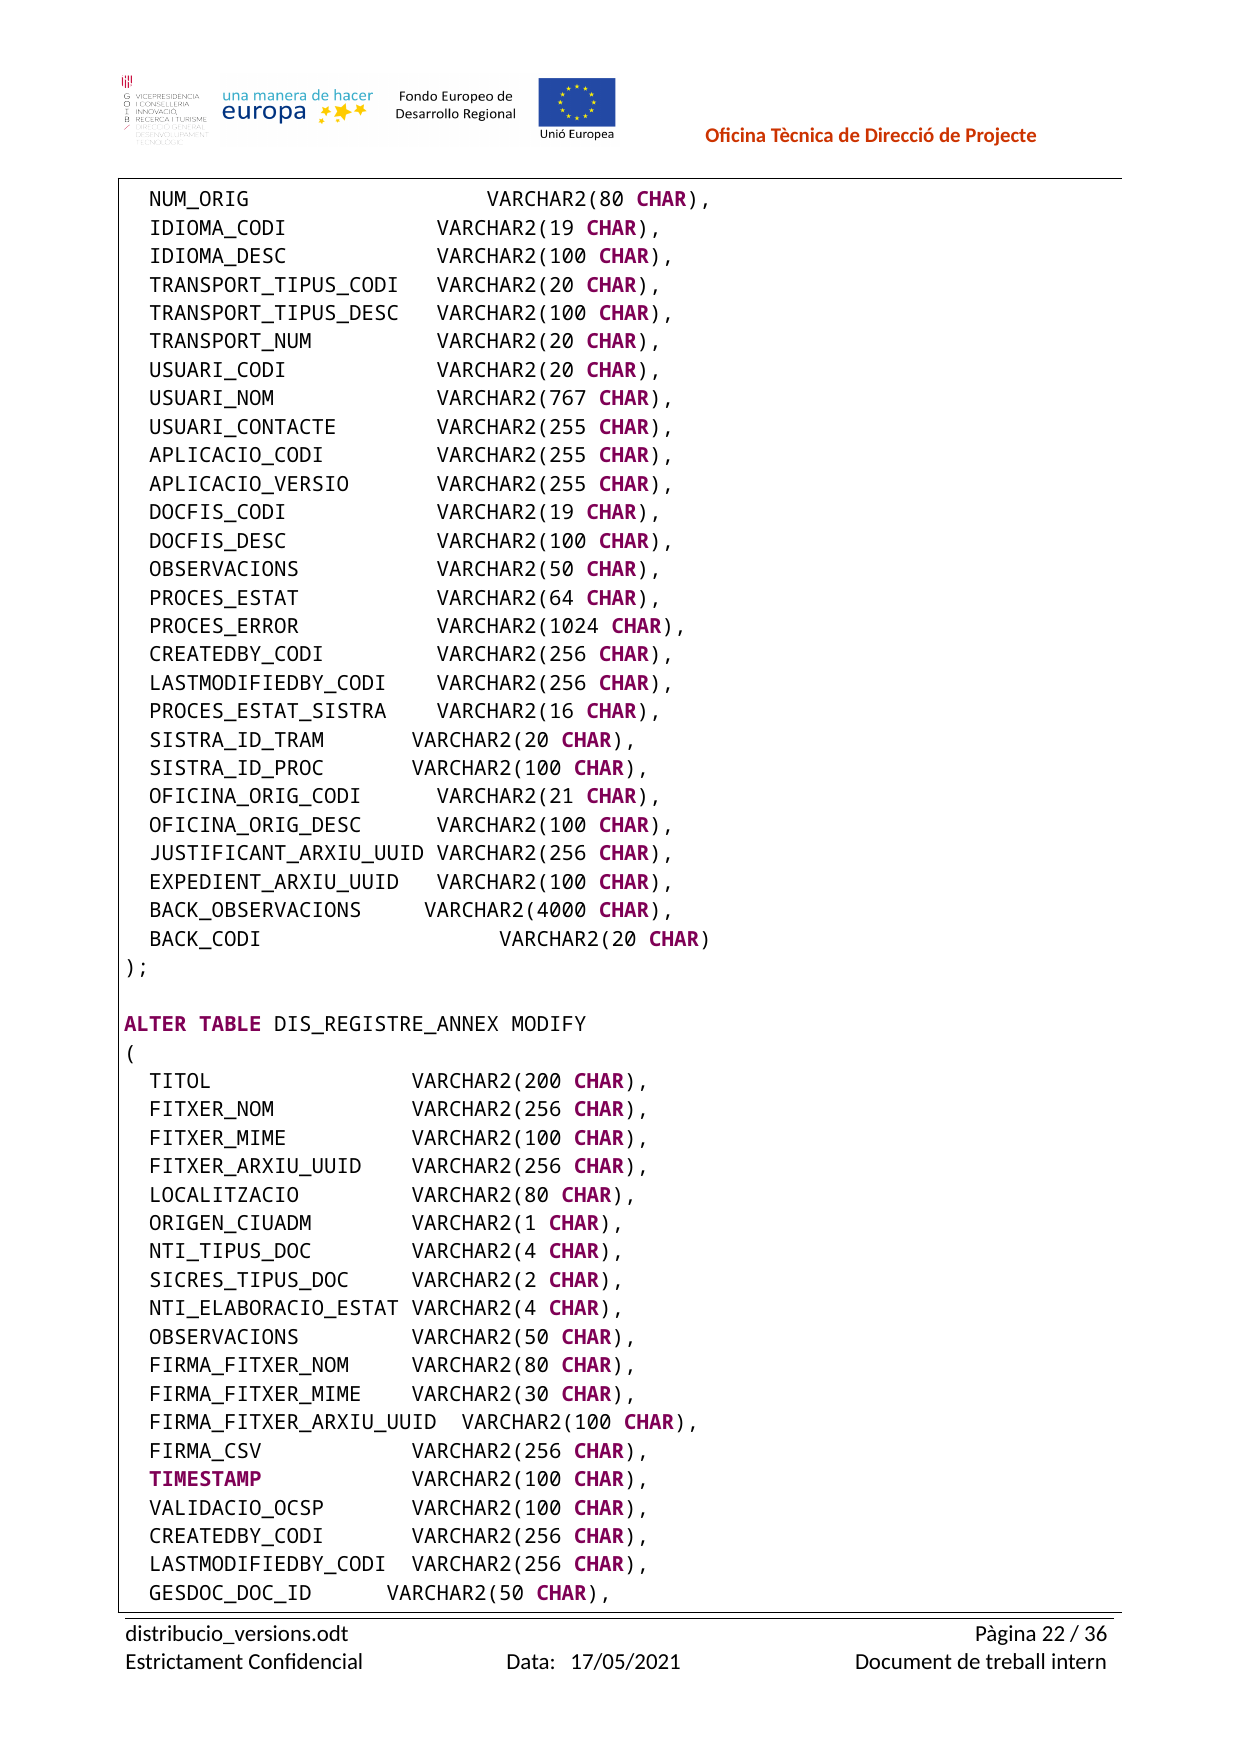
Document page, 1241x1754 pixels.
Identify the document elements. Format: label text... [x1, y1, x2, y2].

table_header NUM_ORIG VARCHAR2(80 CHAR), IDIOMA_CODI VARCHAR2(19 CHAR), IDIOMA_DESC VARCHAR2(100 CHAR), TRANSPORT_TIPUS_CODI VARCHAR2(20 CHAR), TRANSPORT_TIPUS_DESC VARCHAR2(100 CHAR), TRANSPORT_NUM VARCHAR2(20 CHAR), USUARI_CODI VARCHAR2(20 CHAR), USUARI_NOM VARCHAR2(767 CHAR), USUARI_CONTACTE VARCHAR2(255 CHAR), APLICACIO_CODI VARCHAR2(255 CHAR), APLICACIO_VERSIO VARCHAR2(255 CHAR), DOCFIS_CODI VARCHAR2(19 CHAR), DOCFIS_DESC VARCHAR2(100 CHAR), OBSERVACIONS VARCHAR2(50 CHAR), PROCES_ESTAT VARCHAR2(64 CHAR), PROCES_ERROR VARCHAR2(1024 CHAR), CREATEDBY_CODI VARCHAR2(256 CHAR), LASTMODIFIEDBY_CODI VARCHAR2(256 CHAR), PROCES_ESTAT_SISTRA VARCHAR2(16 CHAR), SISTRA_ID_TRAM VARCHAR2(20 CHAR), SISTRA_ID_PROC VARCHAR2(100 CHAR), OFICINA_ORIG_CODI VARCHAR2(21 CHAR), OFICINA_ORIG_DESC VARCHAR2(100 CHAR), JUSTIFICANT_ARXIU_UUID VARCHAR2(256 CHAR), EXPEDIENT_ARXIU_UUID VARCHAR2(100 CHAR), BACK_OBSERVACIONS VARCHAR2(4000 CHAR), BACK_CODI VARCHAR2(20 CHAR) ); ALTER TABLE DIS_REGISTRE_ANNEX MODIFY ( TITOL VARCHAR2(200 CHAR), FITXER_NOM VARCHAR2(256 CHAR), FITXER_MIME VARCHAR2(100 CHAR), FITXER_ARXIU_UUID VARCHAR2(256 CHAR), LOCALITZACIO VARCHAR2(80 CHAR), ORIGEN_CIUADM VARCHAR2(1 CHAR), NTI_TIPUS_DOC VARCHAR2(4 CHAR), SICRES_TIPUS_DOC VARCHAR2(2 CHAR), NTI_ELABORACIO_ESTAT VARCHAR2(4 CHAR), OBSERVACIONS VARCHAR2(50 CHAR), FIRMA_FITXER_NOM VARCHAR2(80 CHAR), FIRMA_FITXER_MIME VARCHAR2(30 CHAR), FIRMA_FITXER_ARXIU_UUID VARCHAR2(100 CHAR), FIRMA_CSV VARCHAR2(256 CHAR), TIMESTAMP VARCHAR2(100 CHAR), VALIDACIO_OCSP VARCHAR2(100 CHAR), CREATEDBY_CODI VARCHAR2(256 CHAR), LASTMODIFIEDBY_CODI VARCHAR2(256 CHAR), GESDOC_DOC_ID VARCHAR2(50 CHAR), [119, 179, 1122, 1612]
picture [219, 73, 621, 147]
picture [118, 73, 213, 147]
